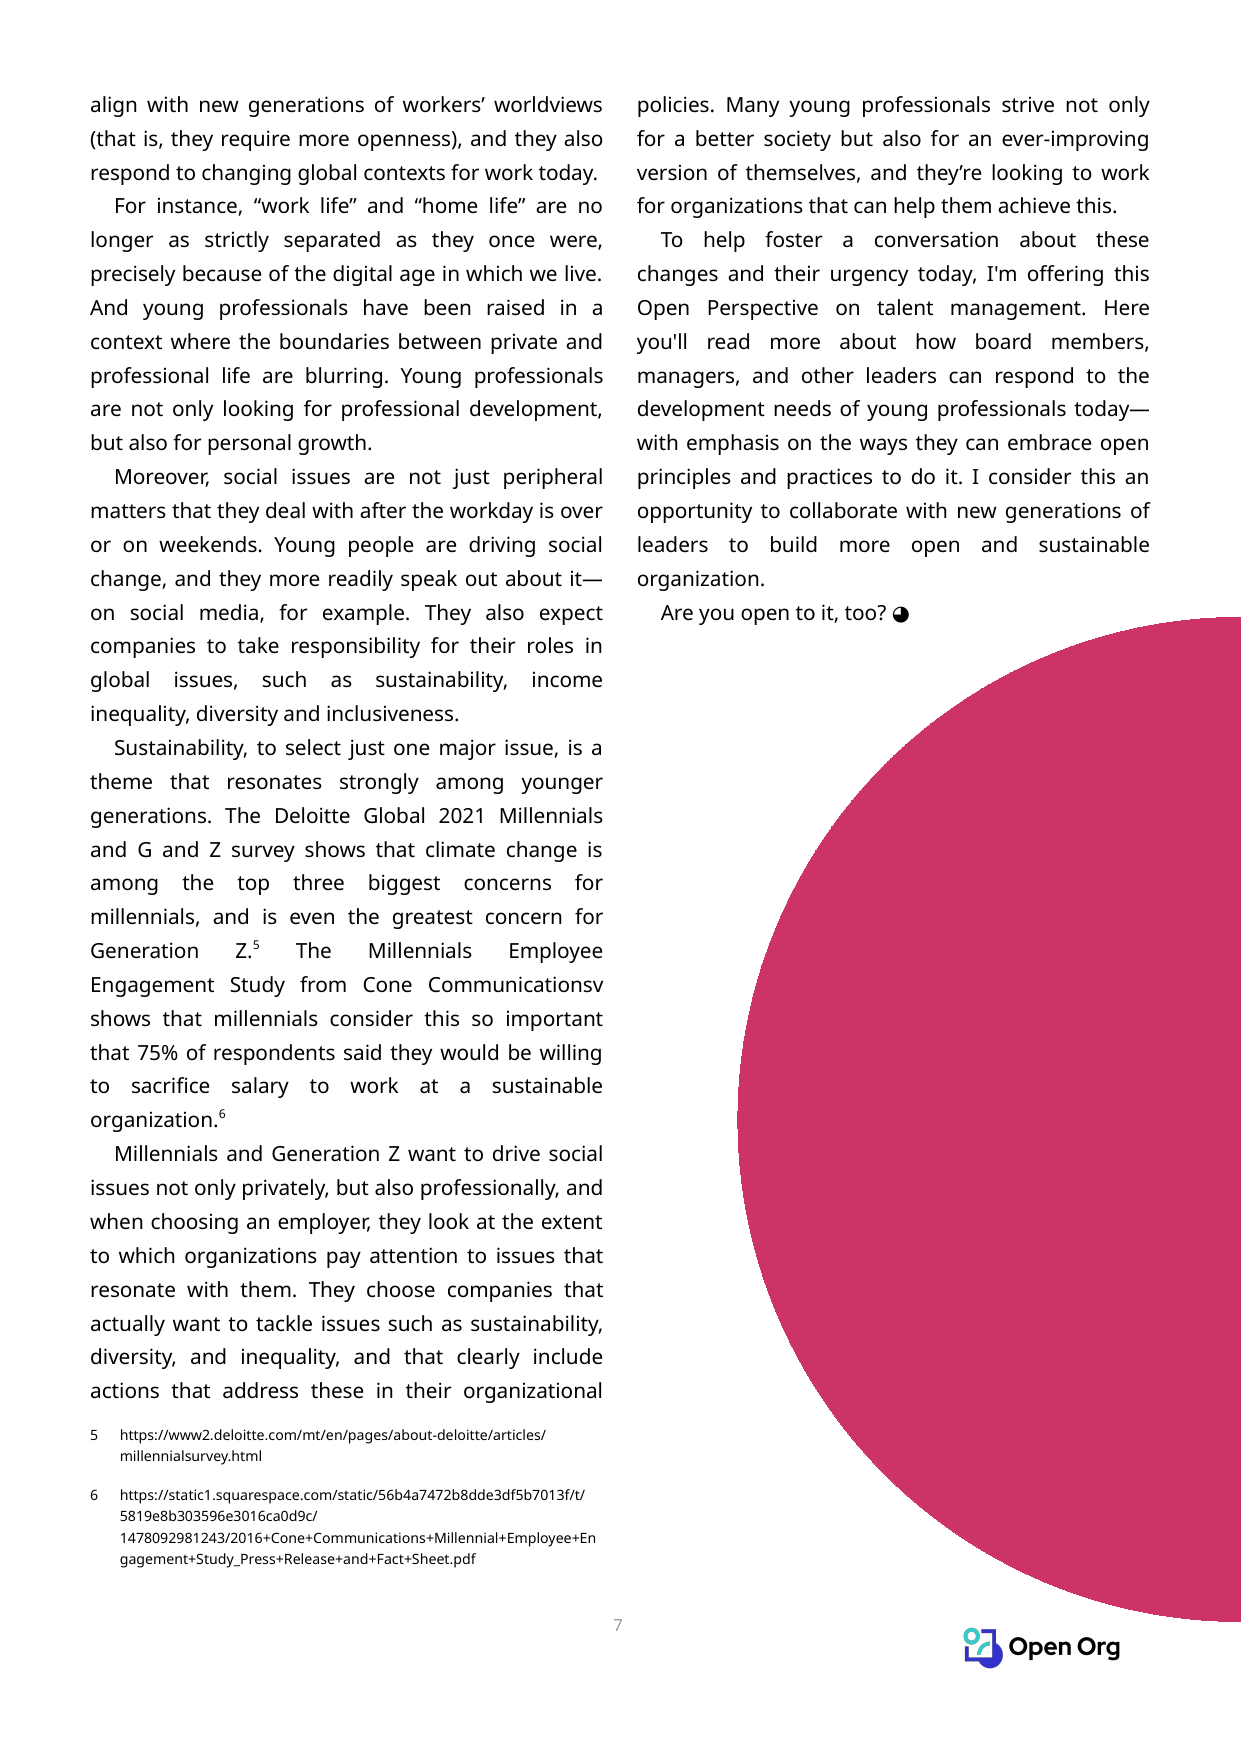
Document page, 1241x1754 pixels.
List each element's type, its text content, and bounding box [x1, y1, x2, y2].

text For instance, “work life” and “home life” are no longer as strictly separated as they once were, precisely because of the digital age in which we live. And young professionals have been raised in a context where the boundaries between private and professional life are blurring. Young professionals are not only looking for professional development, but also for personal growth. [90, 192, 604, 457]
text https://www2.deloitte.com/mt/en/pages/about-deloitte/articles/millennialsurvey.html [90, 1425, 604, 1466]
text Millennials and Generation Z want to drive social issues not only privately, but also professionally, and when choosing an employer, they look at the extent to which organizations pay attention to issues that resonate with them. They choose companies that actually want to tackle issues such as sustainability, diversity, and inequality, and that clearly include actions that address these in their organizational [90, 1139, 604, 1405]
text Sustainability, to select just one major issue, is a theme that resonates strongly among younger generations. The Deloitte Global 2021 Millennials and G and Z survey shows that climate change is among the top three biggest concerns for millennials, and is even the greatest concern for Generation Z. The Millennials Employee Engagement Study from Cone Communicationsv shows that millennials consider this so important that 75% of respondents said they would be willing to sacrifice salary to work at a sustainable organization. [90, 733, 604, 1134]
text align with new generations of workers’ worldviews (that is, they require more openness), and they also respond to changing global contexts for work today. [90, 90, 604, 186]
text https://static1.squarespace.com/static/56b4a7472b8dde3df5b7013f/t/5819e8b303596e3016ca0d9c/1478092981243/2016+Cone+Communications+Millennial+Employee+Engagement+Study_Press+Release+and+Fact+Sheet.pdf [90, 1486, 604, 1568]
text Are you open to it, too? ◕ [637, 598, 1150, 626]
text To help foster a conversation about these changes and their urgency today, I'm offering this Open Perspective on talent management. Here you'll read more about how board members, managers, and other leaders can respond to the development needs of young professionals today—with emphasis on the ways they can embrace open principles and practices to do it. I consider this an opportunity to collaborate with new generations of leaders to build more open and sustainable organization. [637, 225, 1150, 592]
picture [963, 1627, 1120, 1669]
text policies. Many young professionals strive not only for a better society but also for an ever-improving version of themselves, and they’re looking to work for organizations that can help them achieve this. [637, 90, 1150, 220]
text Moreover, social issues are not just peripheral matters that they deal with after the workday is over or on weekends. Young people are driving social change, and they more readily speak out about it—on social media, for example. They also expect companies to take responsibility for their roles in global issues, such as sustainability, income inequality, diversity and inclusiveness. [90, 462, 604, 728]
